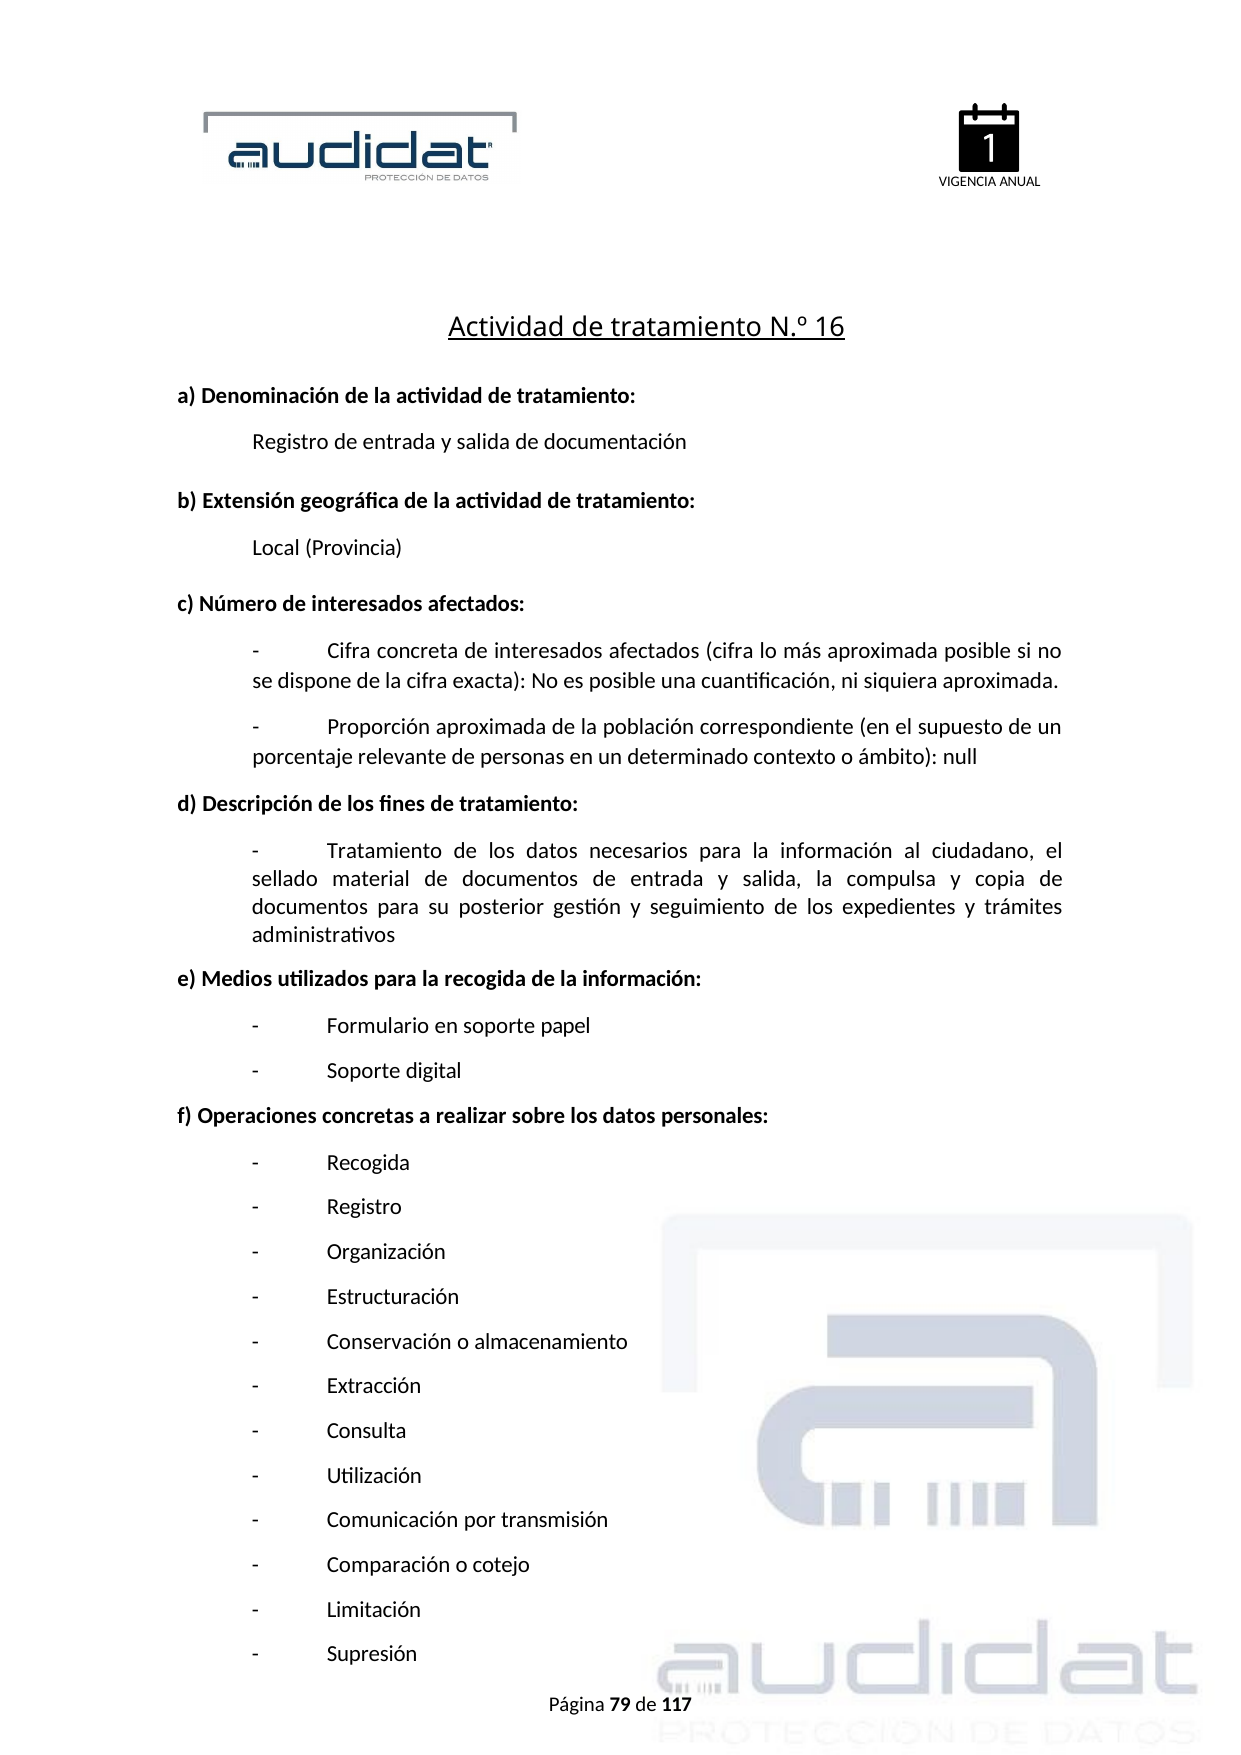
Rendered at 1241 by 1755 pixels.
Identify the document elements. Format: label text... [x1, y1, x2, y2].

list Estructuración [252, 1282, 640, 1310]
list Conservación o almacenamiento [252, 1327, 640, 1355]
list [1215, 1595, 1226, 1623]
list Cifra concreta de interesados afectados (cifra lo más aproximada posible si no se dispone de la cifra exacta): No es posible una cuantificación, ni siquiera aproximada. [252, 636, 1063, 694]
list Denominación de la actividad de tratamiento: [177, 381, 1226, 409]
list Supresión [252, 1639, 640, 1667]
list [1215, 1282, 1226, 1310]
list Soporte digital [252, 1056, 1226, 1084]
list [1215, 1416, 1226, 1444]
list Formulario en soporte papel [252, 1011, 1226, 1039]
list Limitación [252, 1595, 640, 1623]
subtitle Actividad de tratamiento N.º 16 [448, 307, 1226, 344]
text Local (Provincia) [252, 533, 1226, 561]
list Proporción aproximada de la población correspondiente (en el supuesto de un porcentaje relevante de personas en un determinado contexto o ámbito): null [252, 712, 1063, 770]
list Recogida [252, 1148, 1226, 1176]
list [1215, 1371, 1226, 1399]
list Utilización [252, 1461, 640, 1489]
list [1215, 1639, 1226, 1667]
list Número de interesados afectados: [177, 589, 1226, 617]
list Comparación o cotejo [252, 1550, 640, 1578]
list Extracción [252, 1371, 640, 1399]
list Extensión geográfica de la actividad de tratamiento: [177, 486, 1226, 514]
list Comunicación por transmisión [252, 1505, 640, 1533]
list Consulta [252, 1416, 640, 1444]
list Tratamiento de los datos necesarios para la información al ciudadano, el sellado material de documentos de entrada y salida, la compulsa y copia de documentos para su posterior gestión y seguimiento de los expedientes y trámites administrativos [252, 836, 1064, 948]
list [1215, 1237, 1226, 1265]
list Organización [252, 1237, 640, 1265]
text Registro de entrada y salida de documentación [252, 427, 1226, 455]
text Página 79 de 117 [163, 1691, 640, 1716]
list [1215, 1461, 1226, 1489]
list Descripción de los fines de tratamiento: [177, 789, 1226, 817]
list Operaciones concretas a realizar sobre los datos personales: [177, 1101, 1226, 1129]
list Medios utilizados para la recogida de la información: [177, 964, 1226, 992]
list Registro [252, 1192, 1226, 1220]
